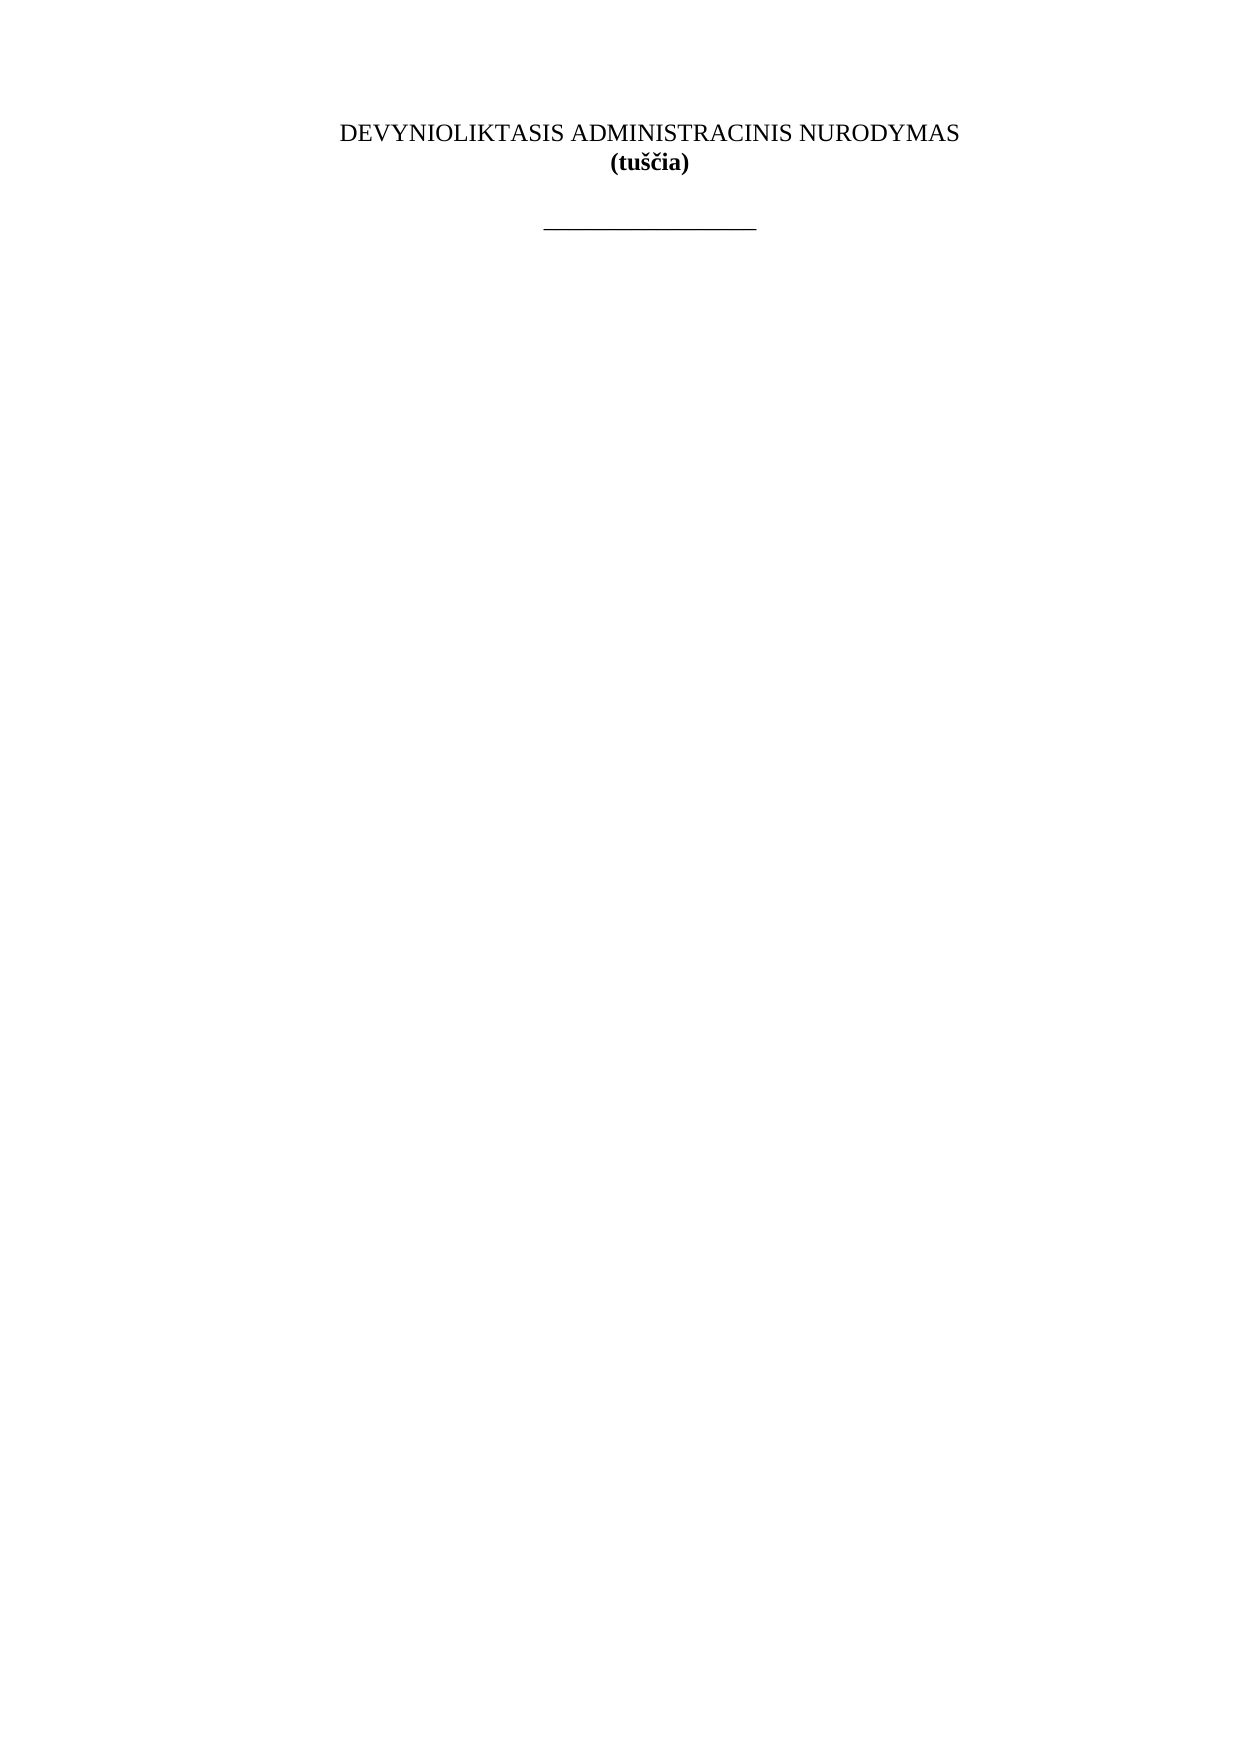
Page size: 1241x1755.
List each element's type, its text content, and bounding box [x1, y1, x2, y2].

text DEVYNIOLIKTASIS ADMINISTRACINIS NURODYMAS [177, 118, 1122, 147]
text (tuščia) [177, 147, 1122, 176]
text _________________ [177, 204, 1122, 233]
